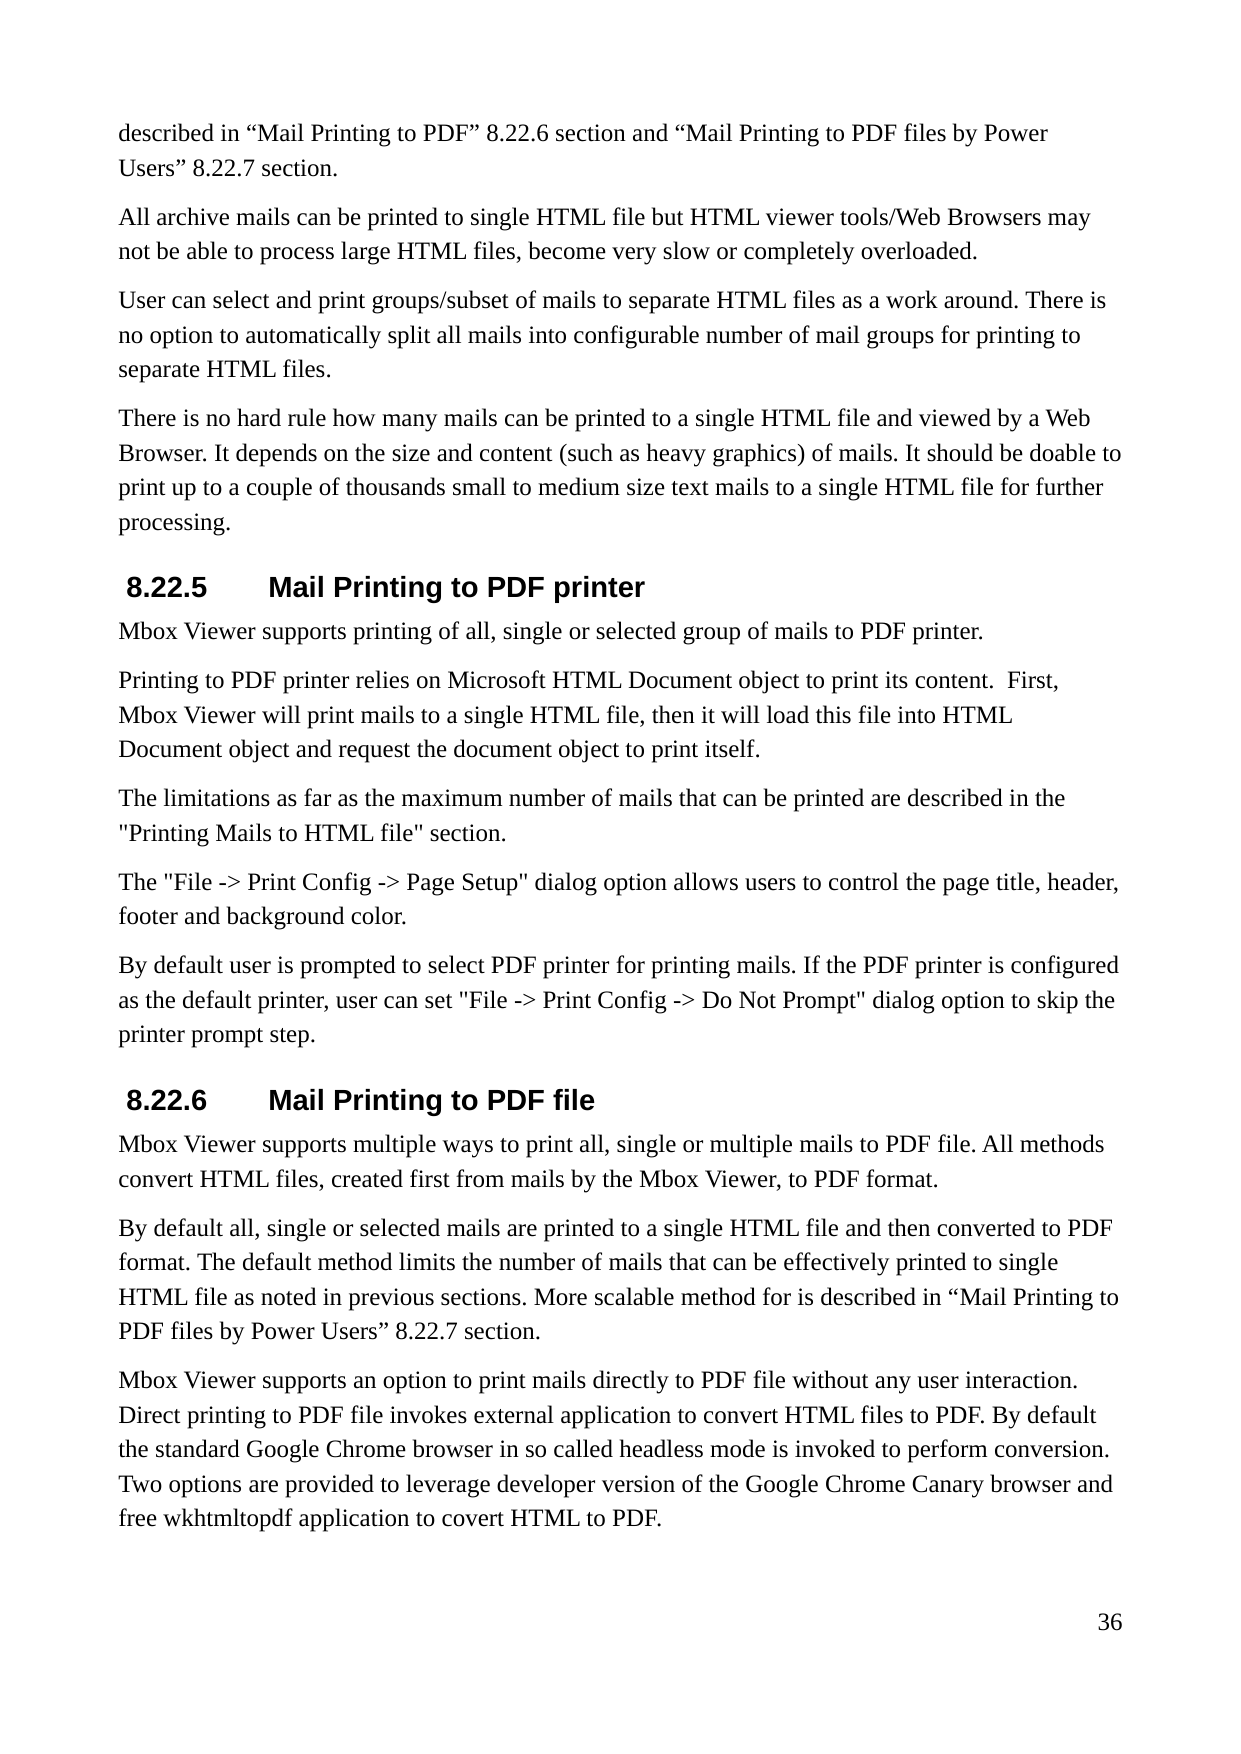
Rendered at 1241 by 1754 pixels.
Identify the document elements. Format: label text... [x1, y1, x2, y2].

text User can select and print groups/subset of mails to separate HTML files as a work around. There is no option to automatically split all mails into configurable number of mail groups for printing to separate HTML files. [118, 285, 1122, 383]
text The "File -> Print Config -> Page Setup" dialog option allows users to control the page title, header, footer and background color. [118, 867, 1122, 930]
text The limitations as far as the maximum number of mails that can be printed are described in the "Printing Mails to HTML file" section. [118, 783, 1122, 847]
subtitle Mail Printing to PDF printer [118, 570, 1122, 604]
text Mbox Viewer supports multiple ways to print all, single or multiple mails to PDF file. All methods convert HTML files, created first from mails by the Mbox Viewer, to PDF format. [118, 1129, 1122, 1192]
text All archive mails can be printed to single HTML file but HTML viewer tools/Web Browsers may not be able to process large HTML files, become very slow or completely overloaded. [118, 202, 1122, 265]
text described in “Mail Printing to PDF” 8.22.6 section and “Mail Printing to PDF files by Power Users” 8.22.7 section. [118, 118, 1122, 181]
text Mbox Viewer supports an option to print mails directly to PDF file without any user interaction. Direct printing to PDF file invokes external application to convert HTML files to PDF. By default the standard Google Chrome browser in so called headless mode is invoked to perform conversion. Two options are provided to leverage developer version of the Google Chrome Canary browser and free wkhtmltopdf application to covert HTML to PDF. [118, 1365, 1122, 1532]
text Mbox Viewer supports printing of all, single or selected group of mails to PDF printer. [118, 616, 1122, 645]
text By default user is prompted to select PDF printer for printing mails. If the PDF printer is configured as the default printer, user can set "File -> Print Config -> Do Not Prompt" dialog option to skip the printer prompt step. [118, 951, 1122, 1048]
subtitle Mail Printing to PDF file [118, 1083, 1122, 1117]
text Printing to PDF printer relies on Microsoft HTML Document object to print its content. First, Mbox Viewer will print mails to a single HTML file, then it will load this file into HTML Document object and request the document object to print itself. [118, 665, 1122, 763]
text By default all, single or selected mails are printed to a single HTML file and then converted to PDF format. The default method limits the number of mails that can be effectively printed to single HTML file as noted in previous sections. More scalable method for is described in “Mail Printing to PDF files by Power Users” 8.22.7 section. [118, 1213, 1122, 1345]
text There is no hard rule how many mails can be printed to a single HTML file and viewed by a Web Browser. It depends on the size and content (such as heavy graphics) of mails. It should be doable to print up to a couple of thousands small to medium size text mails to a single HTML file for further processing. [118, 403, 1122, 535]
